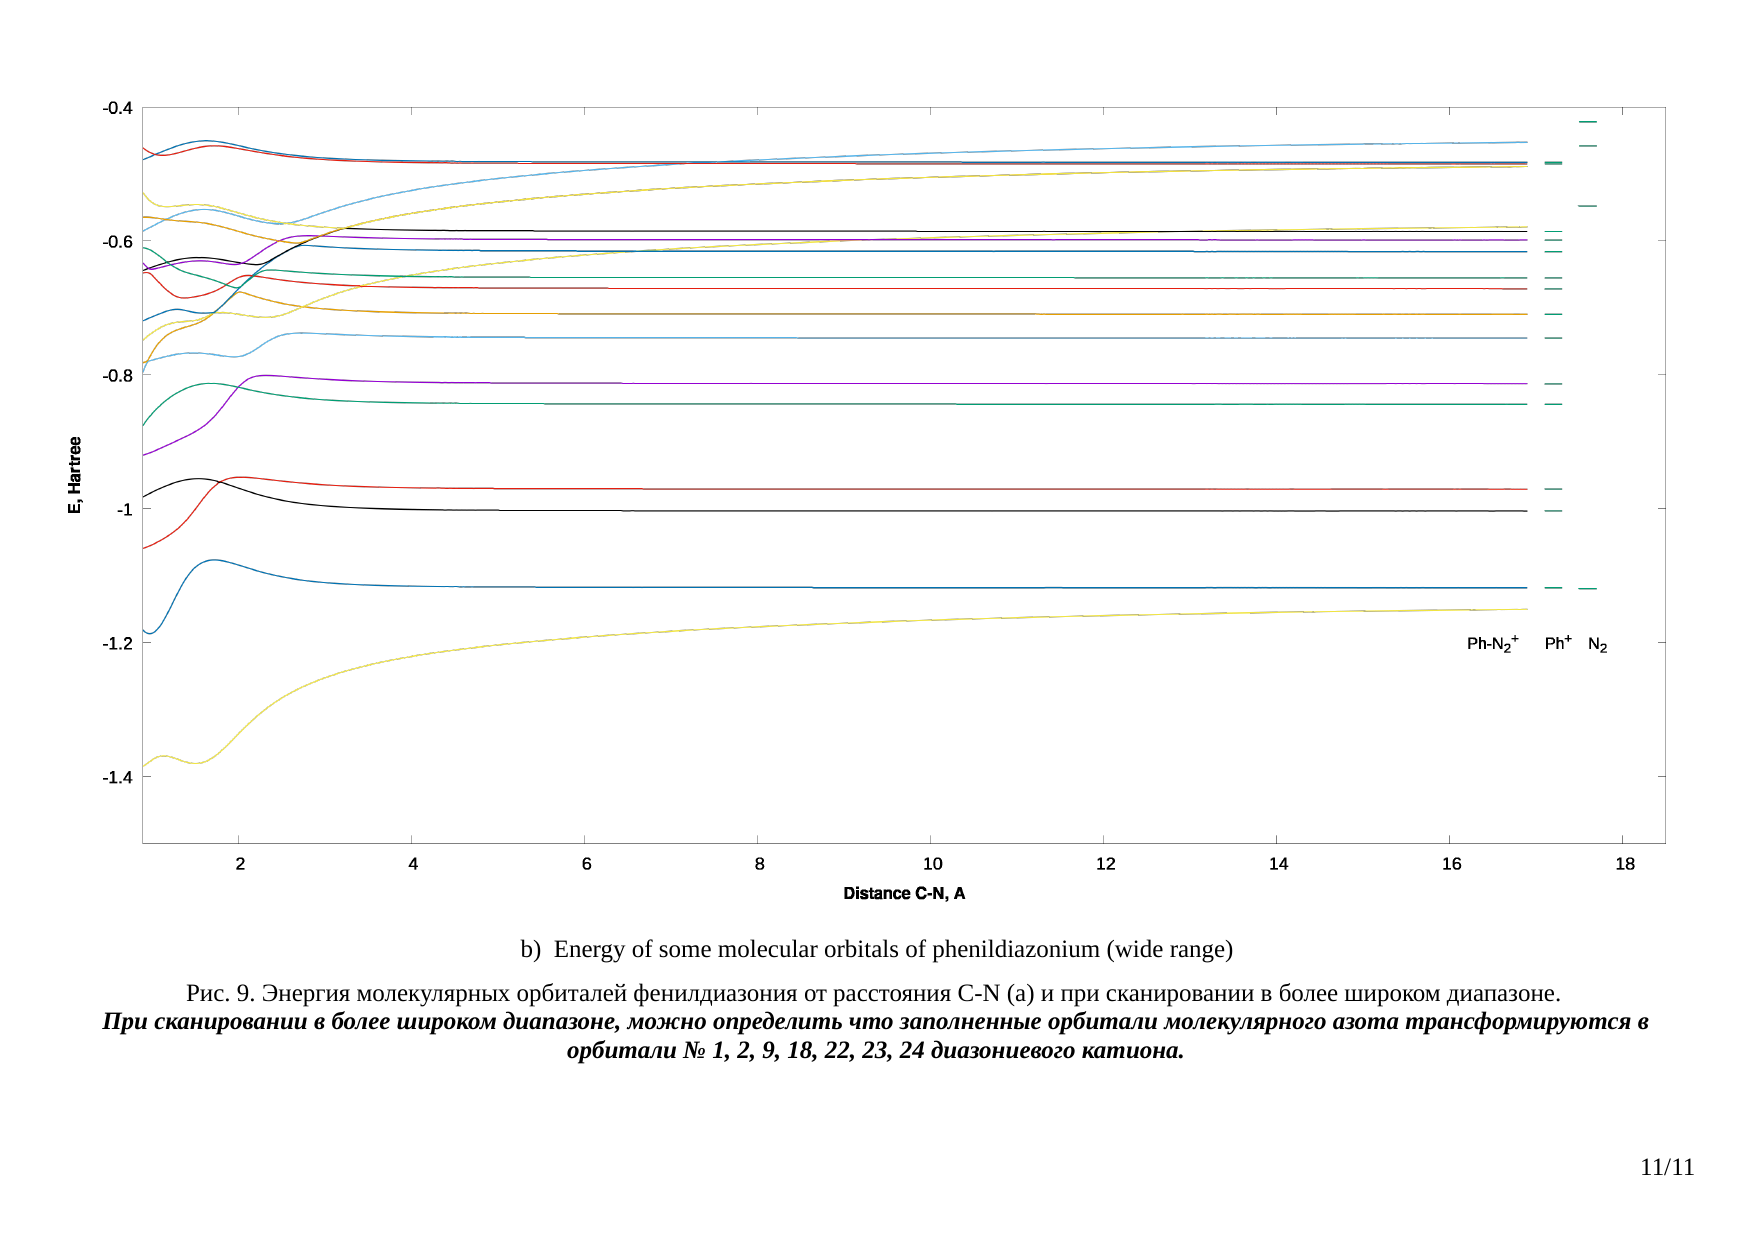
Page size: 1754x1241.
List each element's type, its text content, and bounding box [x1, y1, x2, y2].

table_header [59, 906, 1695, 934]
picture [59, 87, 1695, 906]
table_cell b) Energy of some molecular orbitals of phenildiazonium (wide range) [59, 935, 1695, 978]
table_cell Рис. 9. Энергия молекулярных орбиталей фенилдиазония от расстояния C-N (a) и при сканировании в более широком диапазоне. При сканировании в более широком диапазоне, можно определить что заполненные орбитали молекулярного азота трансформируются в орбитали № 1, 2, 9, 18, 22, 23, 24 диазониевого катиона. [59, 978, 1695, 1064]
